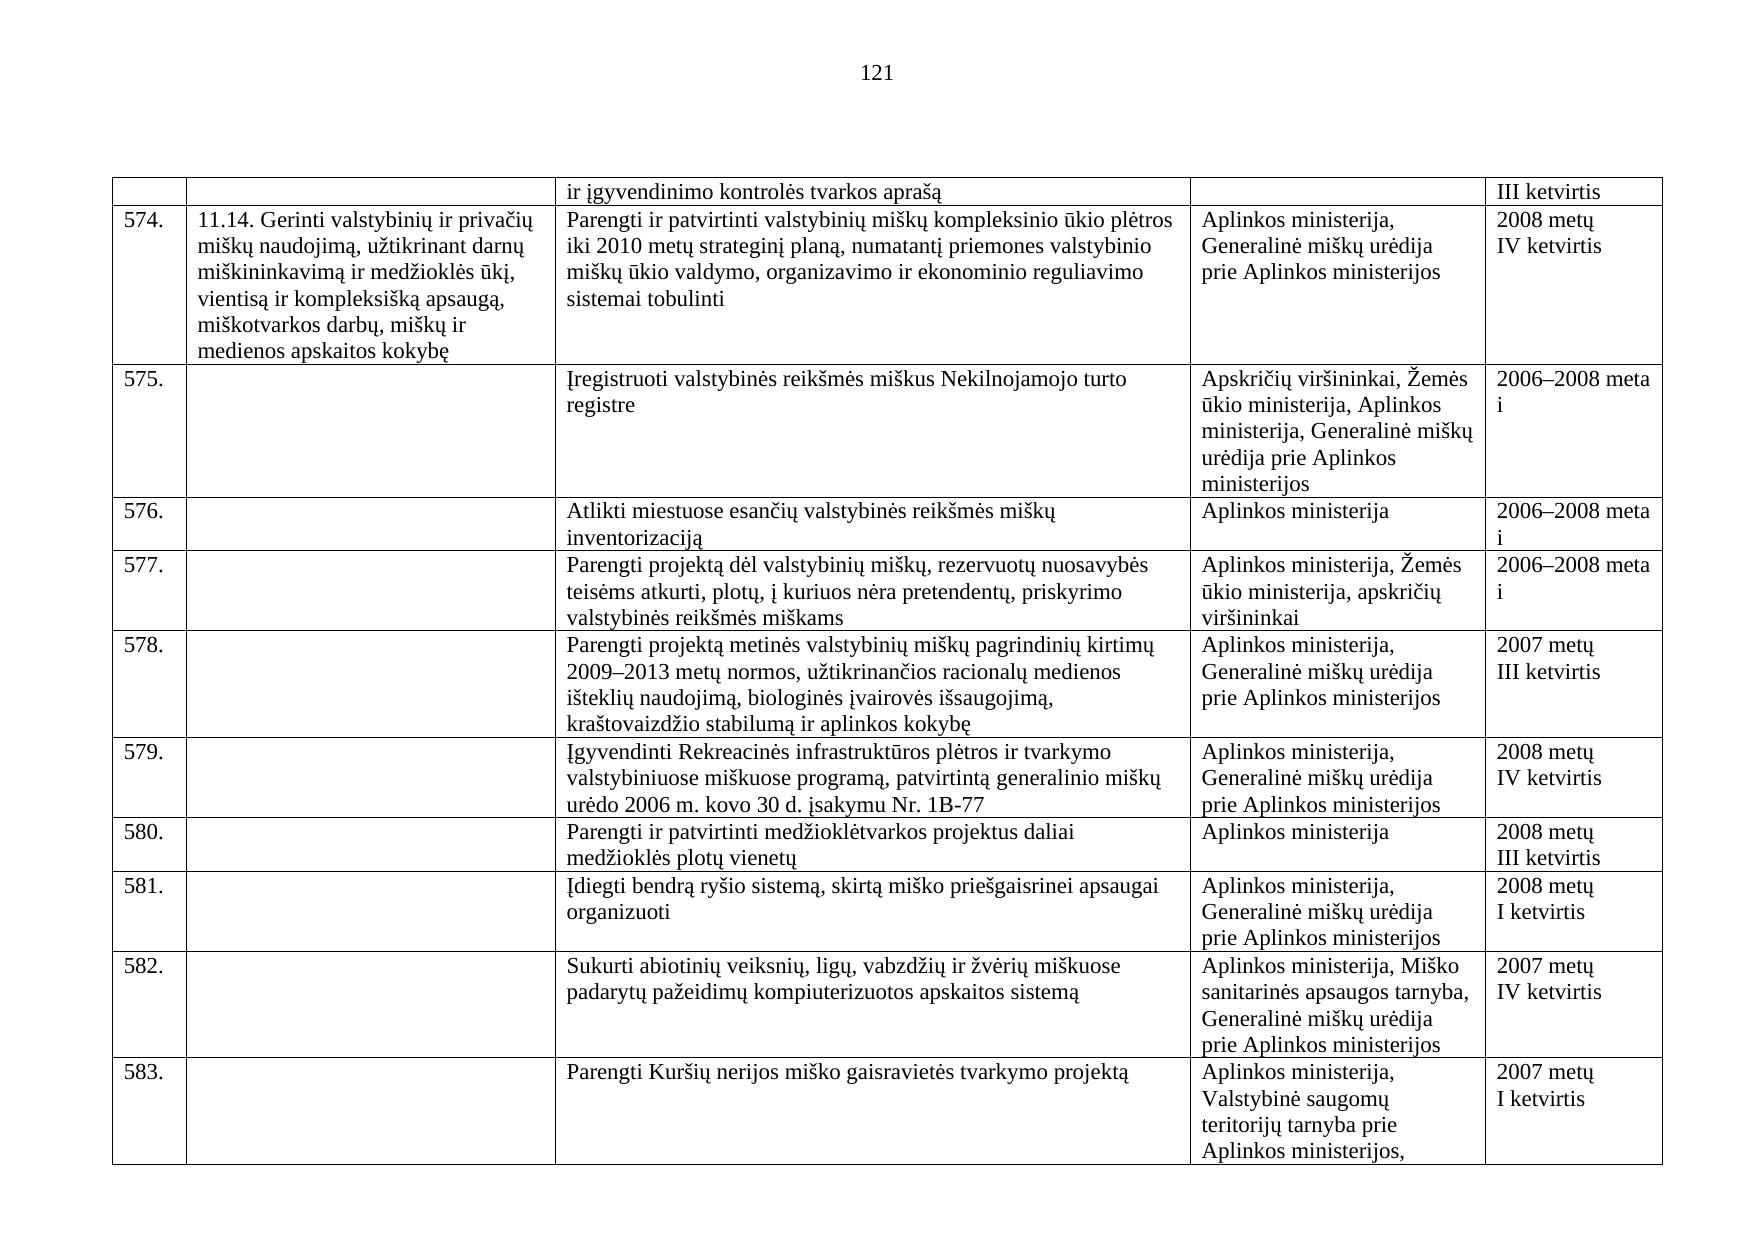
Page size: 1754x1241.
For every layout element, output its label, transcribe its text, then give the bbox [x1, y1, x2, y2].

table_cell ir įgyvendinimo kontrolės tvarkos aprašą [556, 178, 1190, 204]
table_cell Parengti ir patvirtinti valstybinių miškų kompleksinio ūkio plėtros iki 2010 metų strateginį planą, numatantį priemones valstybinio miškų ūkio valdymo, organizavimo ir ekonominio reguliavimo sistemai tobulinti [556, 206, 1190, 364]
table_cell [187, 818, 555, 871]
table_cell Aplinkos ministerija, Miško sanitarinės apsaugos tarnyba, Generalinė miškų urėdija prie Aplinkos ministerijos [1191, 952, 1485, 1057]
table_cell 11.14. Gerinti valstybinių ir privačių miškų naudojimą, užtikrinant darnų miškininkavimą ir medžioklės ūkį, vientisą ir kompleksišką apsaugą, miškotvarkos darbų, miškų ir medienos apskaitos kokybę [187, 206, 555, 364]
table_cell Parengti projektą dėl valstybinių miškų, rezervuotų nuosavybės teisėms atkurti, plotų, į kuriuos nėra pretendentų, priskyrimo valstybinės reikšmės miškams [556, 551, 1190, 630]
table_cell 2008 metų III ketvirtis [1486, 818, 1662, 871]
table_cell 583. [113, 1058, 186, 1164]
table_cell Įgyvendinti Rekreacinės infrastruktūros plėtros ir tvarkymo valstybiniuose miškuose programą, patvirtintą generalinio miškų urėdo 2006 m. kovo 30 d. įsakymu Nr. 1B-77 [556, 738, 1190, 817]
table_cell Parengti projektą metinės valstybinių miškų pagrindinių kirtimų 2009–2013 metų normos, užtikrinančios racionalų medienos išteklių naudojimą, biologinės įvairovės išsaugojimą, kraštovaizdžio stabilumą ir aplinkos kokybę [556, 631, 1190, 737]
table_cell Aplinkos ministerija, Generalinė miškų urėdija prie Aplinkos ministerijos [1191, 738, 1485, 817]
table_cell 2008 metų IV ketvirtis [1486, 206, 1662, 364]
table_cell Aplinkos ministerija, Generalinė miškų urėdija prie Aplinkos ministerijos [1191, 631, 1485, 737]
table_cell 2006–2008 metai [1486, 498, 1662, 550]
table_cell Aplinkos ministerija, Generalinė miškų urėdija prie Aplinkos ministerijos [1191, 872, 1485, 951]
table_cell 582. [113, 952, 186, 1057]
table_cell 578. [113, 631, 186, 737]
table_cell Atlikti miestuose esančių valstybinės reikšmės miškų inventorizaciją [556, 498, 1190, 550]
table_cell [187, 952, 555, 1057]
table_cell Parengti ir patvirtinti medžioklėtvarkos projektus daliai medžioklės plotų vienetų [556, 818, 1190, 871]
table_cell III ketvirtis [1486, 178, 1662, 204]
table_cell [113, 178, 186, 204]
table_cell 2007 metų III ketvirtis [1486, 631, 1662, 737]
table_cell Aplinkos ministerija, Generalinė miškų urėdija prie Aplinkos ministerijos [1191, 206, 1485, 364]
table_cell [187, 178, 555, 204]
table_cell Įdiegti bendrą ryšio sistemą, skirtą miško priešgaisrinei apsaugai organizuoti [556, 872, 1190, 951]
table_cell Aplinkos ministerija [1191, 818, 1485, 871]
table_cell [1191, 178, 1485, 204]
table_cell Apskričių viršininkai, Žemės ūkio ministerija, Aplinkos ministerija, Generalinė miškų urėdija prie Aplinkos ministerijos [1191, 365, 1485, 497]
table_cell Parengti Kuršių nerijos miško gaisravietės tvarkymo projektą [556, 1058, 1190, 1164]
table_cell 574. [113, 206, 186, 364]
table_cell [187, 631, 555, 737]
table_cell Aplinkos ministerija [1191, 498, 1485, 550]
table_cell 2008 metų IV ketvirtis [1486, 738, 1662, 817]
table_cell [187, 551, 555, 630]
table_cell 2006–2008 metai [1486, 365, 1662, 497]
table_cell [187, 872, 555, 951]
table_cell 576. [113, 498, 186, 550]
table_cell 2008 metų I ketvirtis [1486, 872, 1662, 951]
table_cell Įregistruoti valstybinės reikšmės miškus Nekilnojamojo turto registre [556, 365, 1190, 497]
table_cell [187, 365, 555, 497]
table_cell 575. [113, 365, 186, 497]
table_cell 2006–2008 metai [1486, 551, 1662, 630]
table_cell 579. [113, 738, 186, 817]
table_cell Aplinkos ministerija, Žemės ūkio ministerija, apskričių viršininkai [1191, 551, 1485, 630]
table_cell [187, 738, 555, 817]
table_cell 577. [113, 551, 186, 630]
table_cell 2007 metų IV ketvirtis [1486, 952, 1662, 1057]
table_cell 2007 metų I ketvirtis [1486, 1058, 1662, 1164]
table_cell [187, 1058, 555, 1164]
table_cell Aplinkos ministerija, Valstybinė saugomų teritorijų tarnyba prie Aplinkos ministerijos, [1191, 1058, 1485, 1164]
table_cell 581. [113, 872, 186, 951]
table_cell Sukurti abiotinių veiksnių, ligų, vabzdžių ir žvėrių miškuose padarytų pažeidimų kompiuterizuotos apskaitos sistemą [556, 952, 1190, 1057]
table_cell [187, 498, 555, 550]
table_cell 580. [113, 818, 186, 871]
